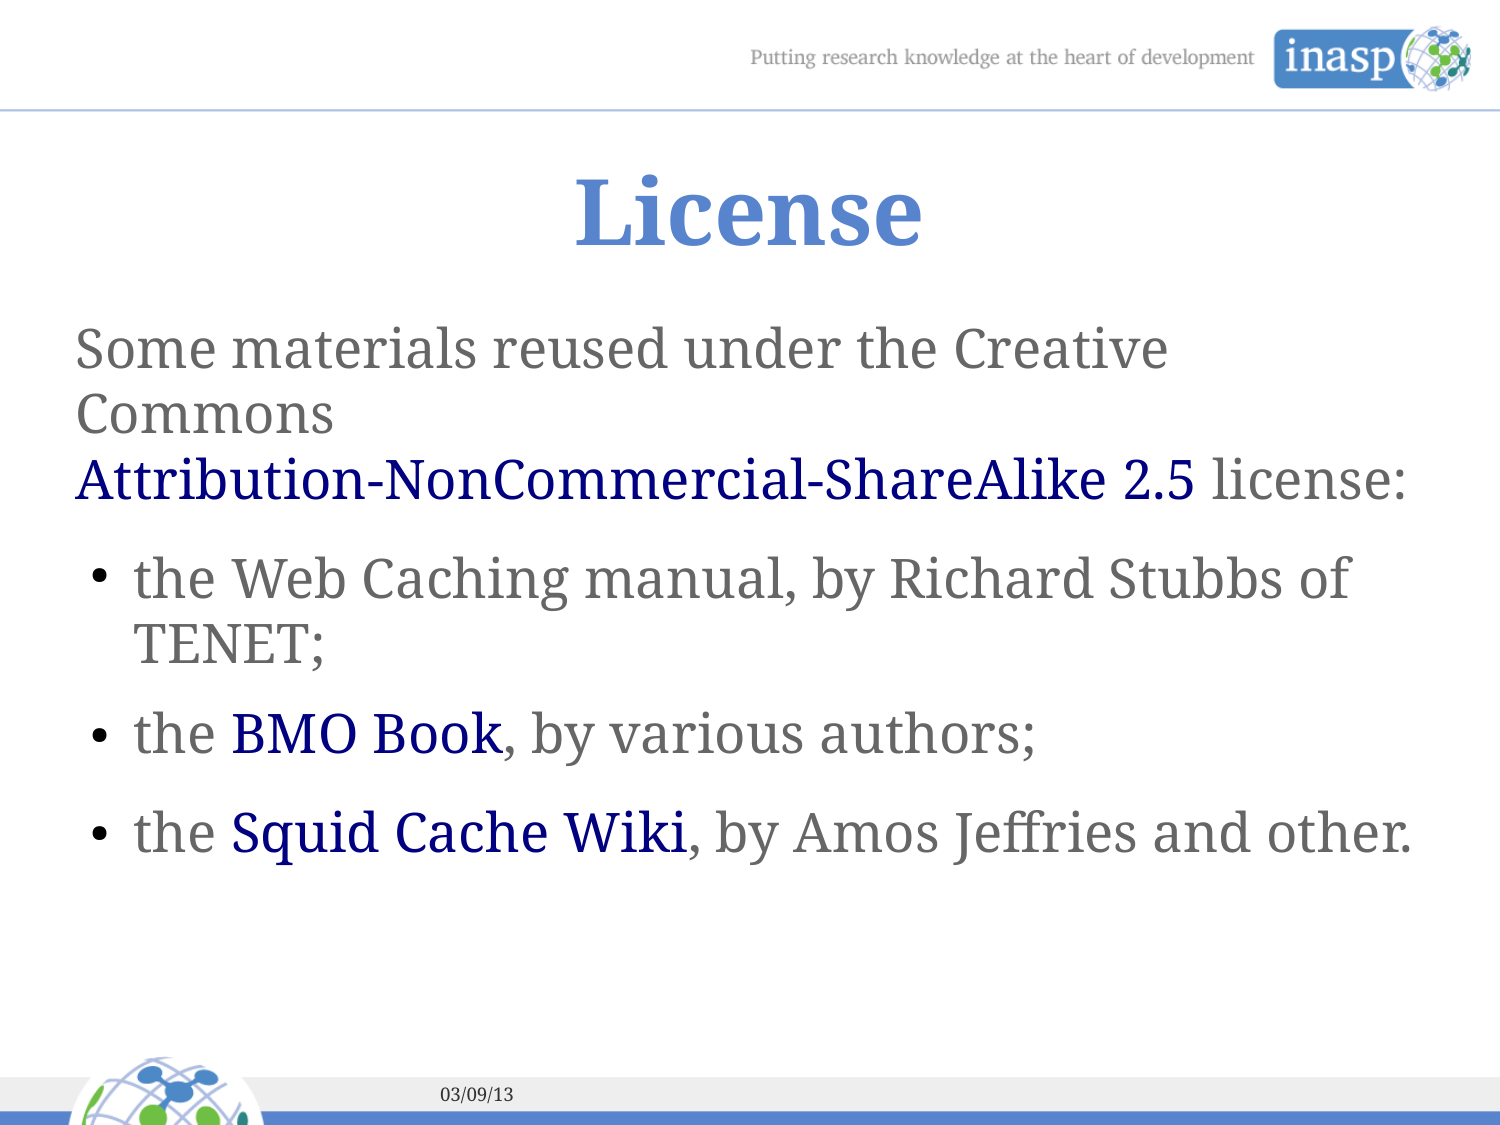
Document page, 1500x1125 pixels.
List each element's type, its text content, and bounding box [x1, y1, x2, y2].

list Some materials reused under the Creative Commons Attribution-NonCommercial-ShareAlike 2.5 license: the Web Caching manual, by Richard Stubbs of TENET; the BMO Book, by various authors; the Squid Cache Wiki, by Amos Jeffries and other. [75, 313, 1426, 967]
picture [0, 0, 1500, 1125]
title License [75, 129, 1426, 313]
